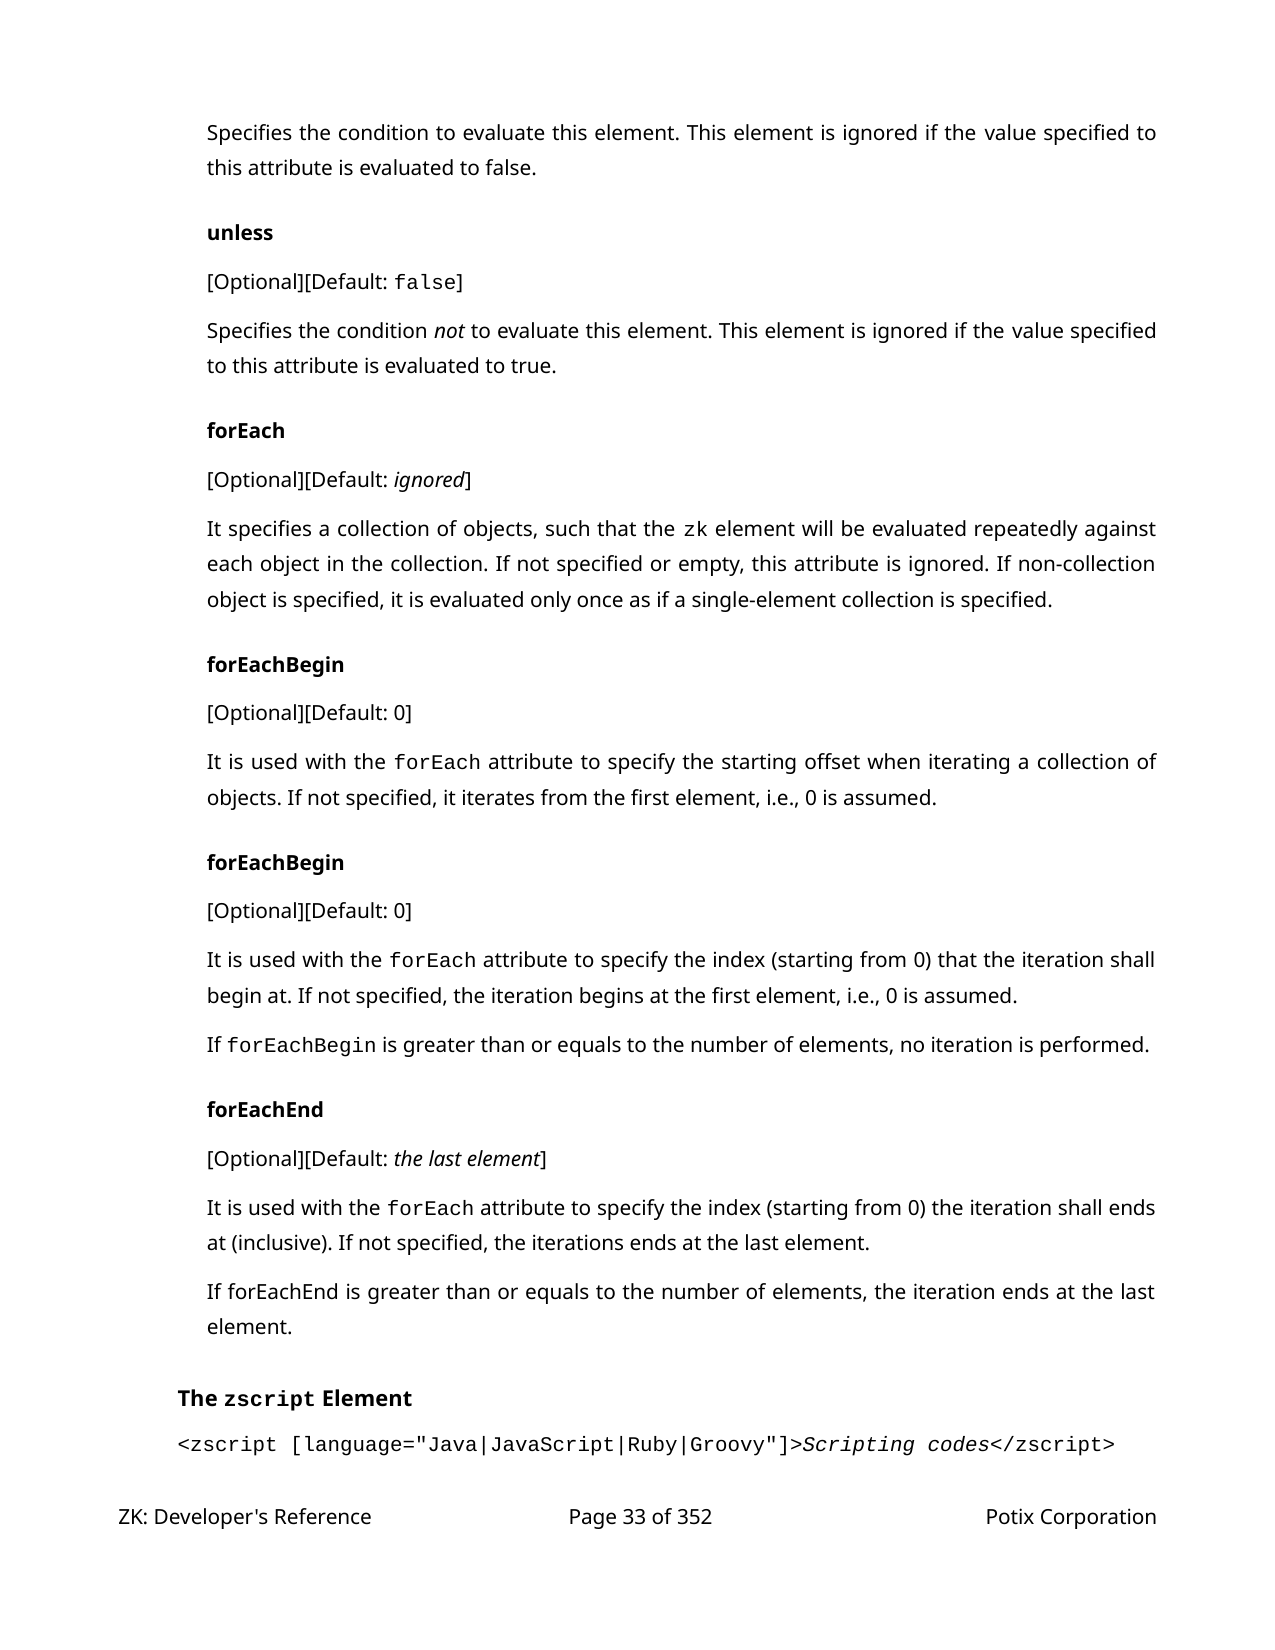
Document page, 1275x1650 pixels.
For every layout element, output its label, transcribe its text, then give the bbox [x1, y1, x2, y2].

text It is used with the forEach attribute to specify the index (starting from 0) the iteration shall ends at (inclusive). If not specified, the iterations ends at the last element. [207, 1193, 1157, 1257]
text [Optional][Default: the last element] [207, 1144, 1157, 1172]
text [Optional][Default: false] [207, 267, 1157, 296]
text Specifies the condition to evaluate this element. This element is ignored if the value specified to this attribute is evaluated to false. [207, 118, 1157, 182]
text If forEachEnd is greater than or equals to the number of elements, the iteration ends at the last element. [207, 1277, 1157, 1341]
text If forEachBegin is greater than or equals to the number of elements, no iteration is performed. [207, 1030, 1157, 1058]
subtitle forEach [207, 416, 1157, 444]
text [Optional][Default: 0] [207, 897, 1157, 925]
text Specifies the condition not to evaluate this element. This element is ignored if the value specified to this attribute is evaluated to true. [207, 316, 1157, 380]
text [Optional][Default: ignored] [207, 465, 1157, 493]
text <zscript [language="Java|JavaScript|Ruby|Groovy"]>Scripting codes</zscript> [177, 1434, 1157, 1457]
text It specifies a collection of objects, such that the zk element will be evaluated repeatedly against each object in the collection. If not specified or empty, this attribute is ignored. If non-collection object is specified, it is evaluated only once as if a single-element collection is specified. [207, 514, 1157, 613]
subtitle forEachBegin [207, 848, 1157, 876]
subtitle The zscript Element [177, 1383, 1157, 1413]
text It is used with the forEach attribute to specify the index (starting from 0) that the iteration shall begin at. If not specified, the iteration begins at the first element, i.e., 0 is assumed. [207, 946, 1157, 1009]
text [Optional][Default: 0] [207, 698, 1157, 727]
subtitle unless [207, 218, 1157, 246]
subtitle forEachEnd [207, 1095, 1157, 1123]
subtitle forEachBegin [207, 650, 1157, 678]
text It is used with the forEach attribute to specify the starting offset when iterating a collection of objects. If not specified, it iterates from the first element, i.e., 0 is assumed. [207, 747, 1157, 811]
